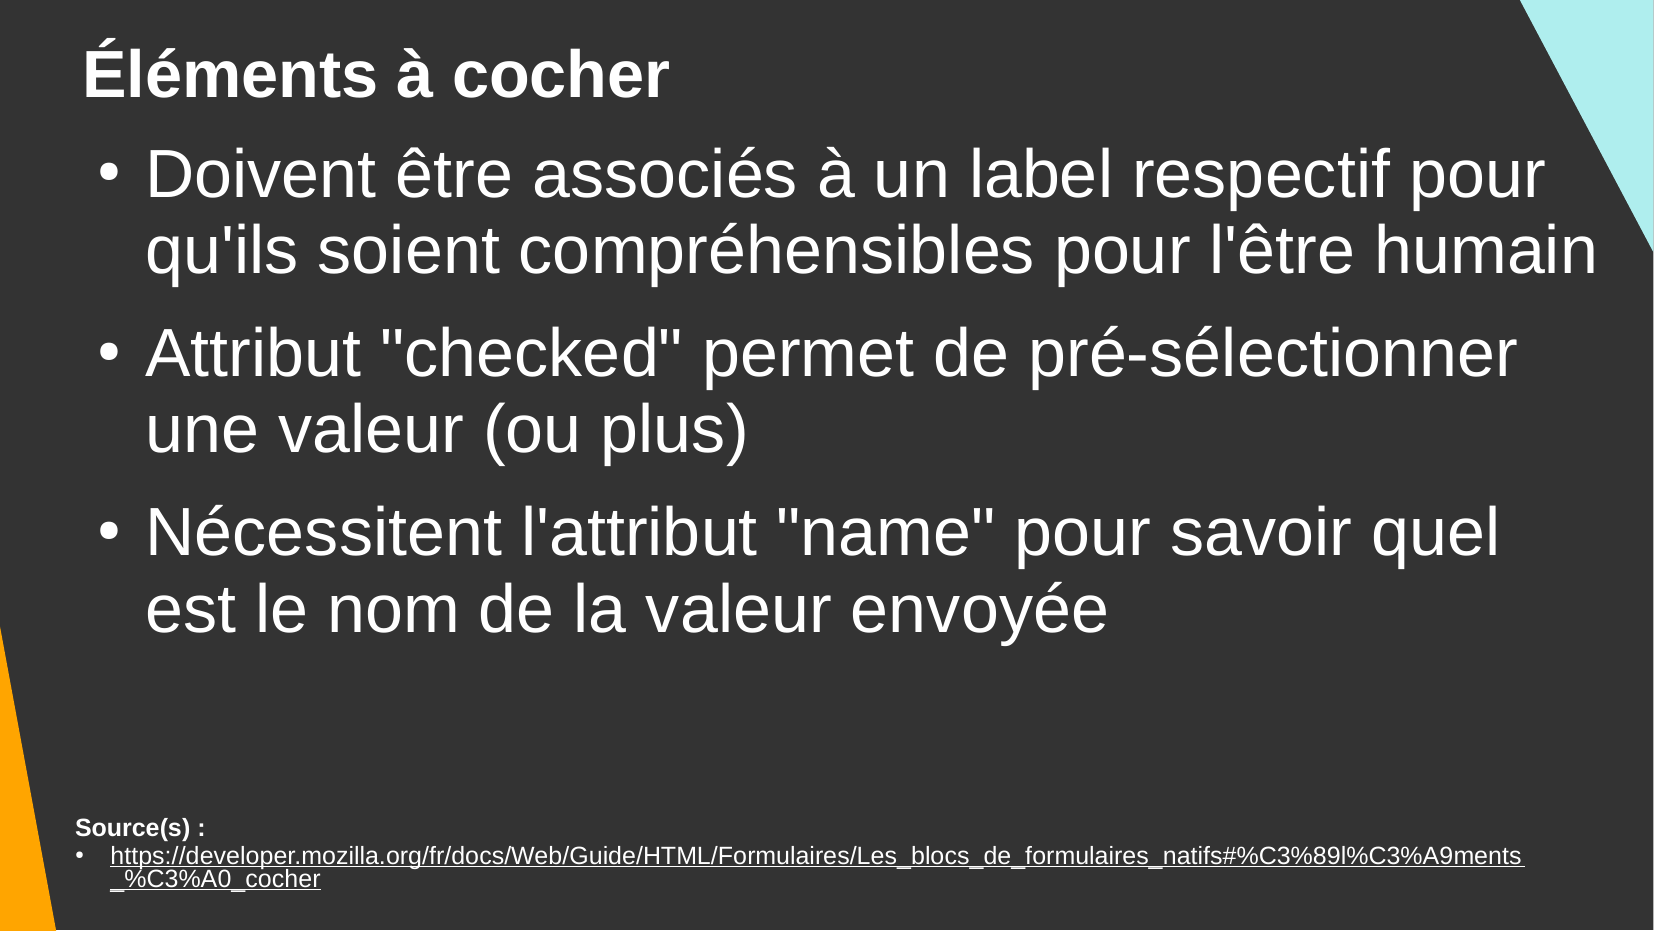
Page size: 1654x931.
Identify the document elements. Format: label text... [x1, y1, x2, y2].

title Éléments à cocher [82, 37, 1571, 114]
text_box Source(s) : https://developer.mozilla.org/fr/docs/Web/Guide/HTML/Formulaires/Les_blocs_de_formulaires_natifs#%C3%89l%C3%A9ments_%C3%A0_cocher [60, 806, 1546, 906]
text_box [0, 626, 57, 931]
list Doivent être associés à un label respectif pour qu'ils soient compréhensibles pour l'être humain Attribut "checked" permet de pré-sélectionner une valeur (ou plus) Nécessitent l'attribut "name" pour savoir quel est le nom de la valeur envoyée [80, 135, 1605, 665]
text_box [1519, 0, 1654, 254]
